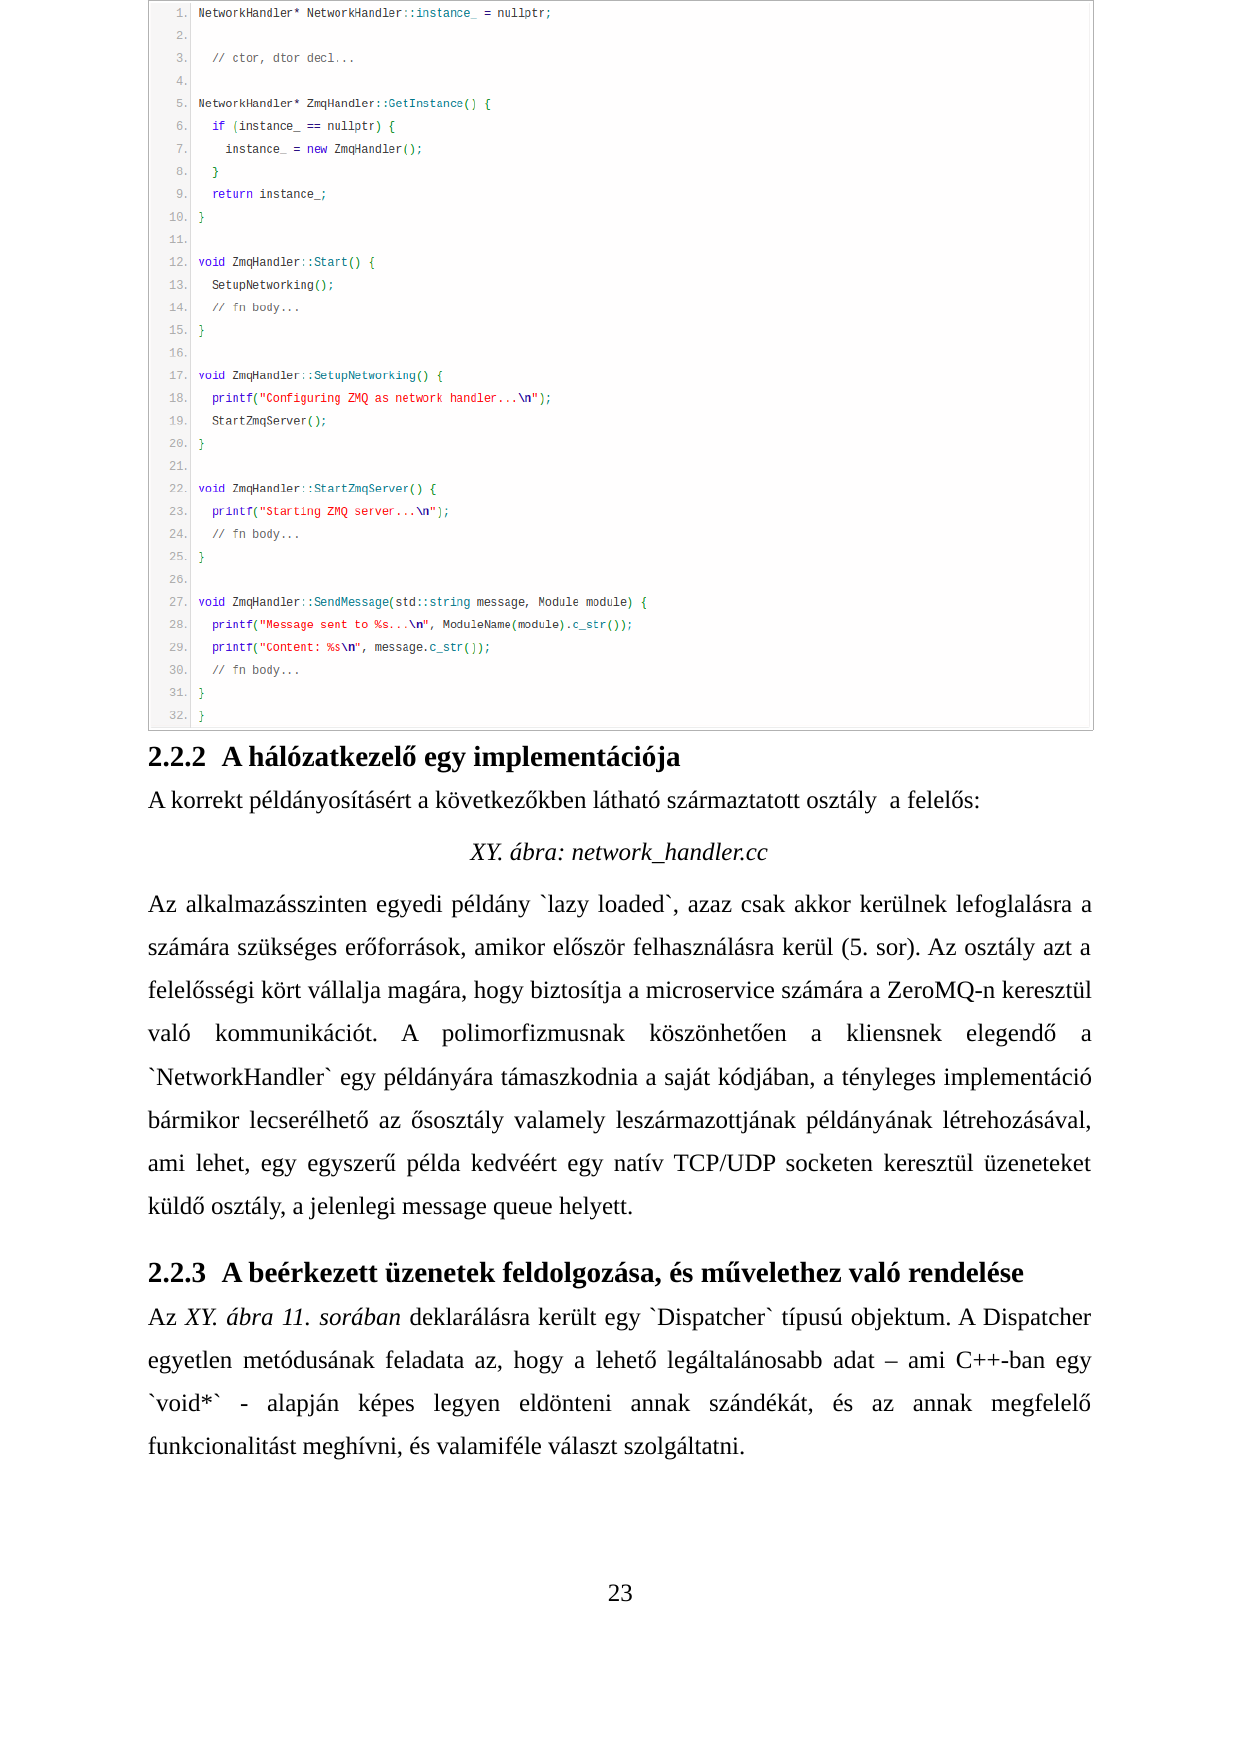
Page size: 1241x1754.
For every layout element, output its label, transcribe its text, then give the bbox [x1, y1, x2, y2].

subtitle A hálózatkezelő egy implementációja [148, 731, 1093, 773]
text XY. ábra: network_handler.cc [148, 837, 1093, 866]
text [149, 1, 1093, 730]
text Az alkalmazásszinten egyedi példány `lazy loaded`, azaz csak akkor kerülnek lefoglalásra a számára szükséges erőforrások, amikor először felhasználásra kerül (5. sor). Az osztály azt a felelősségi kört vállalja magára, hogy biztosítja a microservice számára a ZeroMQ-n keresztül való kommunikációt. A polimorfizmusnak köszönhetően a kliensnek elegendő a `NetworkHandler` egy példányára támaszkodnia a saját kódjában, a tényleges implementáció bármikor lecserélhető az ősosztály valamely leszármazottjának példányának létrehozásával, ami lehet, egy egyszerű példa kedvéért egy natív TCP/UDP socketen keresztül üzeneteket küldő osztály, a jelenlegi message queue helyett. [148, 889, 1093, 1220]
text A korrekt példányosításért a következőkben látható származtatott osztály a felelős: [148, 785, 1093, 814]
subtitle A beérkezett üzenetek feldolgozása, és művelethez való rendelése [148, 1256, 1093, 1289]
picture [150, 3, 1090, 728]
text Az XY. ábra 11. sorában deklarálásra került egy `Dispatcher` típusú objektum. A Dispatcher egyetlen metódusának feladata az, hogy a lehető legáltalánosabb adat – ami C++-ban egy `void*` - alapján képes legyen eldönteni annak szándékát, és az annak megfelelő funkcionalitást meghívni, és valamiféle választ szolgáltatni. [148, 1302, 1093, 1460]
